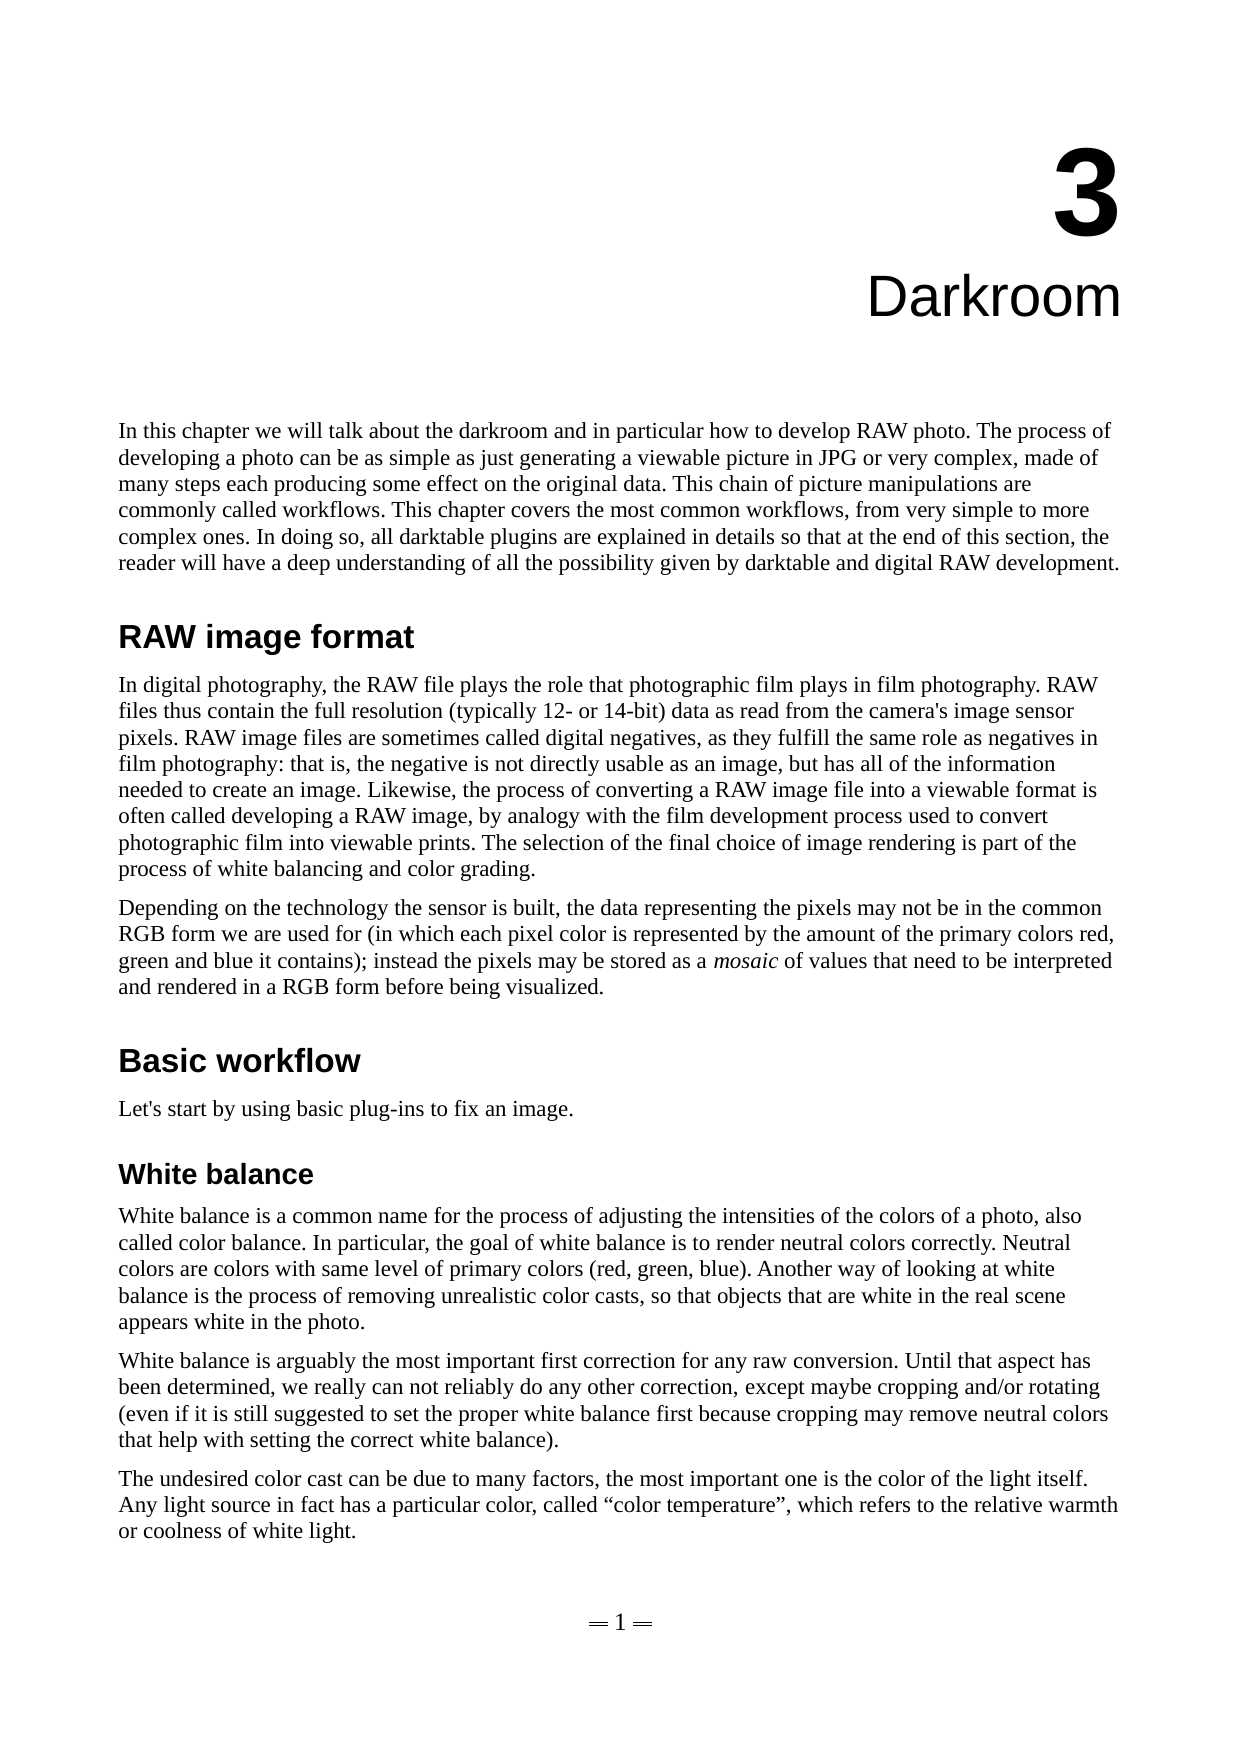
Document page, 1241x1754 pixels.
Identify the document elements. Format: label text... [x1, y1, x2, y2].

text White balance is a common name for the process of adjusting the intensities of the colors of a photo, also called color balance. In particular, the goal of white balance is to render neutral colors correctly. Neutral colors are colors with same level of primary colors (red, green, blue). Another way of looking at white balance is the process of removing unrealistic color casts, so that objects that are white in the real scene appears white in the photo. [118, 1203, 1122, 1334]
subtitle White balance [118, 1157, 1122, 1191]
text 3 [118, 118, 1122, 262]
text In digital photography, the RAW file plays the role that photographic film plays in film photography. RAW files thus contain the full resolution (typically 12- or 14-bit) data as read from the camera's image sensor pixels. RAW image files are sometimes called digital negatives, as they fulfill the same role as negatives in film photography: that is, the negative is not directly usable as an image, but has all of the information needed to create an image. Likewise, the process of converting a RAW image file into a viewable format is often called developing a RAW image, by analogy with the film development process used to convert photographic film into viewable prints. The selection of the final choice of image rendering is part of the process of white balancing and color grading. [118, 671, 1122, 882]
text In this chapter we will talk about the darkroom and in particular how to develop RAW photo. The process of developing a photo can be as simple as just generating a viewable picture in JPG or very complex, made of many steps each producing some effect on the original data. This chain of picture manipulations are commonly called workflows. This chapter covers the most common workflows, from very simple to more complex ones. In doing so, all darktable plugins are explained in details so that at the end of this section, the reader will have a deep understanding of all the possibility given by darktable and digital RAW development. [118, 417, 1122, 576]
text Let's start by using basic plug-ins to fix an image. [118, 1095, 1122, 1121]
text White balance is arguably the most important first correction for any raw conversion. Until that aspect has been determined, we really can not reliably do any other correction, except maybe cropping and/or rotating (even if it is still suggested to set the proper white balance first because cropping may remove neutral colors that help with setting the correct white balance). [118, 1347, 1122, 1452]
subtitle RAW image format [118, 618, 1122, 656]
text The undesired color cast can be due to many factors, the most important one is the color of the light itself. Any light source in fact has a particular color, called “color temperature”, which refers to the relative warmth or coolness of white light. [118, 1465, 1122, 1544]
subtitle Basic workflow [118, 1042, 1122, 1080]
text Depending on the technology the sensor is built, the data representing the pixels may not be in the common RGB form we are used for (in which each pixel color is represented by the amount of the primary colors red, green and blue it contains); instead the pixels may be stored as a mosaic of values that need to be interpreted and rendered in a RGB form before being visualized. [118, 894, 1122, 999]
title Darkroom [118, 262, 1122, 329]
